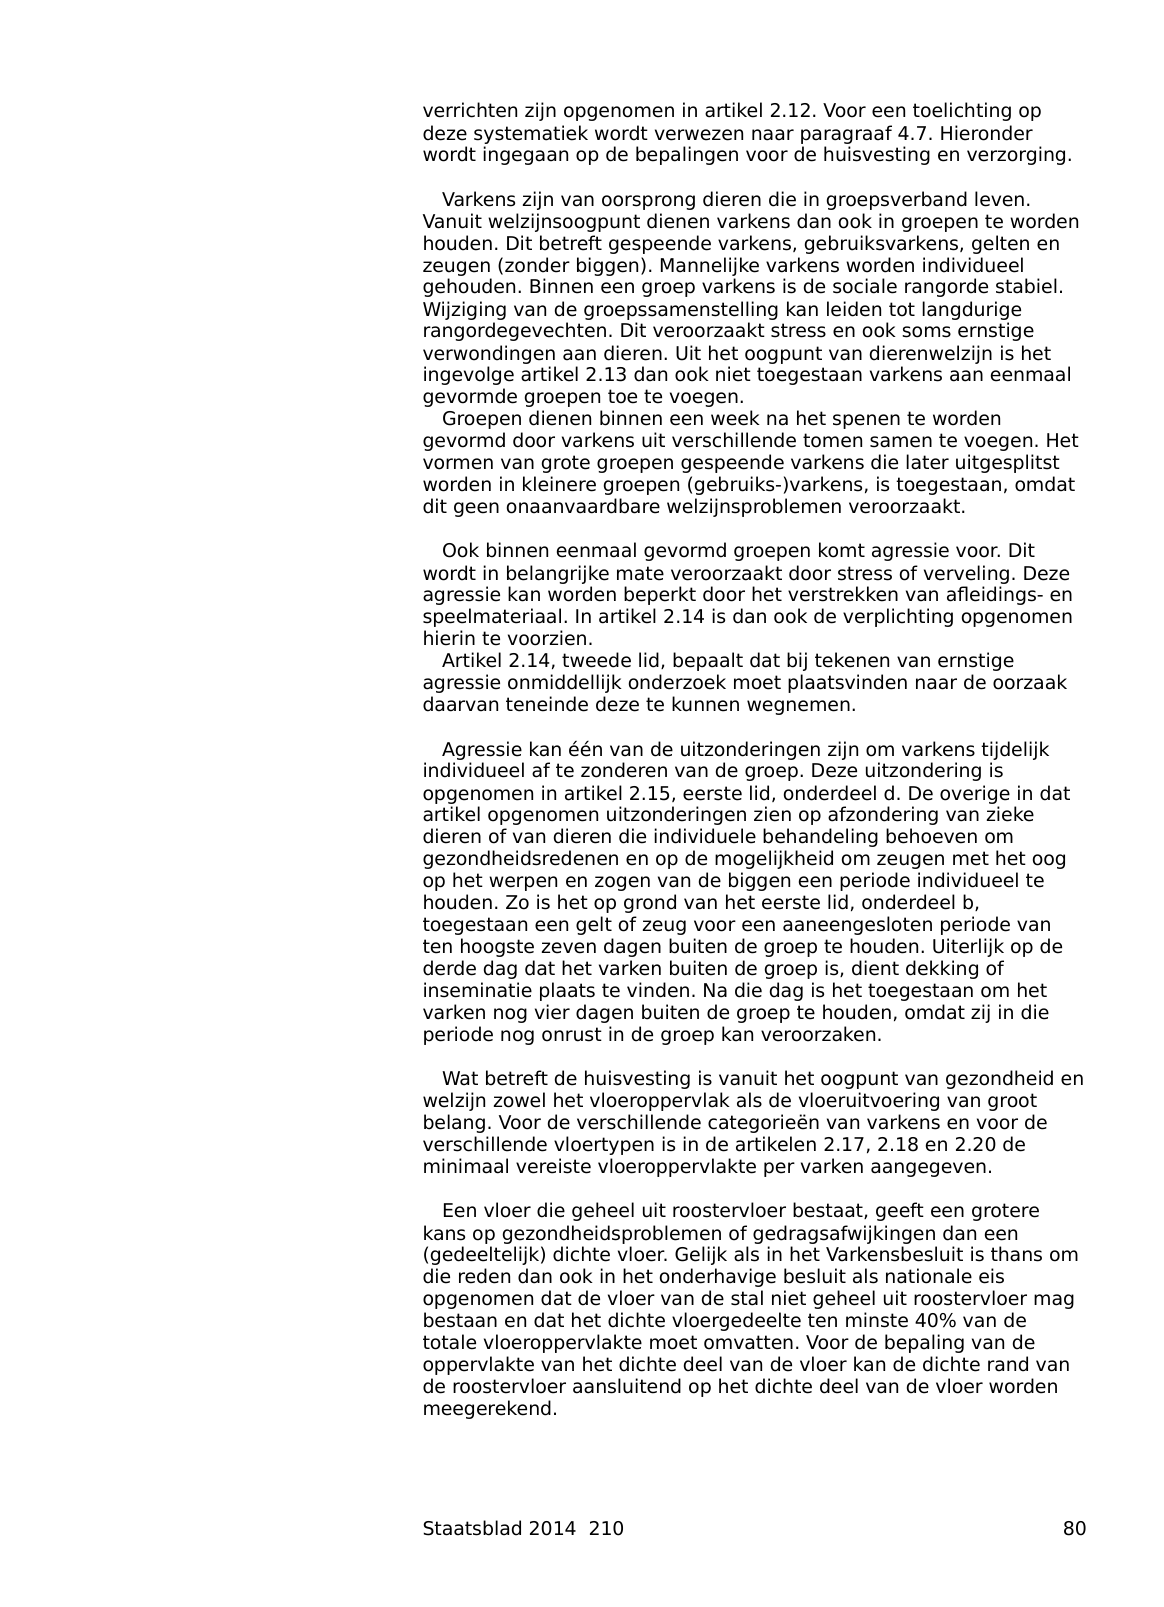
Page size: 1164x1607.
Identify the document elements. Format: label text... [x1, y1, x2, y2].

text verrichten zijn opgenomen in artikel 2.12. Voor een toelichting op deze systematiek wordt verwezen naar paragraaf 4.7. Hieronder wordt ingegaan op de bepalingen voor de huisvesting en verzorging. [422, 100, 1087, 166]
text Groepen dienen binnen een week na het spenen te worden gevormd door varkens uit verschillende tomen samen te voegen. Het vormen van grote groepen gespeende varkens die later uitgesplitst worden in kleinere groepen (gebruiks-)varkens, is toegestaan, omdat dit geen onaanvaardbare welzijnsproblemen veroorzaakt. [422, 408, 1087, 518]
text Agressie kan één van de uitzonderingen zijn om varkens tijdelijk individueel af te zonderen van de groep. Deze uitzondering is opgenomen in artikel 2.15, eerste lid, onderdeel d. De overige in dat artikel opgenomen uitzonderingen zien op afzondering van zieke dieren of van dieren die individuele behandeling behoeven om gezondheidsredenen en op de mogelijkheid om zeugen met het oog op het werpen en zogen van de biggen een periode individueel te houden. Zo is het op grond van het eerste lid, onderdeel b, toegestaan een gelt of zeug voor een aaneengesloten periode van ten hoogste zeven dagen buiten de groep te houden. Uiterlijk op de derde dag dat het varken buiten de groep is, dient dekking of inseminatie plaats te vinden. Na die dag is het toegestaan om het varken nog vier dagen buiten de groep te houden, omdat zij in die periode nog onrust in de groep kan veroorzaken. [422, 738, 1087, 1046]
text Een vloer die geheel uit roostervloer bestaat, geeft een grotere kans op gezondheidsproblemen of gedragsafwijkingen dan een (gedeeltelijk) dichte vloer. Gelijk als in het Varkensbesluit is thans om die reden dan ook in het onderhavige besluit als nationale eis opgenomen dat de vloer van de stal niet geheel uit roostervloer mag bestaan en dat het dichte vloergedeelte ten minste 40% van de totale vloeroppervlakte moet omvatten. Voor de bepaling van de oppervlakte van het dichte deel van de vloer kan de dichte rand van de roostervloer aansluitend op het dichte deel van de vloer worden meegerekend. [422, 1200, 1087, 1420]
text Ook binnen eenmaal gevormd groepen komt agressie voor. Dit wordt in belangrijke mate veroorzaakt door stress of verveling. Deze agressie kan worden beperkt door het verstrekken van afleidings- en speelmateriaal. In artikel 2.14 is dan ook de verplichting opgenomen hierin te voorzien. [422, 540, 1087, 650]
text Wat betreft de huisvesting is vanuit het oogpunt van gezondheid en welzijn zowel het vloeroppervlak als de vloeruitvoering van groot belang. Voor de verschillende categorieën van varkens en voor de verschillende vloertypen is in de artikelen 2.17, 2.18 en 2.20 de minimaal vereiste vloeroppervlakte per varken aangegeven. [422, 1068, 1087, 1178]
text Varkens zijn van oorsprong dieren die in groepsverband leven. Vanuit welzijnsoogpunt dienen varkens dan ook in groepen te worden houden. Dit betreft gespeende varkens, gebruiksvarkens, gelten en zeugen (zonder biggen). Mannelijke varkens worden individueel gehouden. Binnen een groep varkens is de sociale rangorde stabiel. Wijziging van de groepssamenstelling kan leiden tot langdurige rangordegevechten. Dit veroorzaakt stress en ook soms ernstige verwondingen aan dieren. Uit het oogpunt van dierenwelzijn is het ingevolge artikel 2.13 dan ook niet toegestaan varkens aan eenmaal gevormde groepen toe te voegen. [422, 188, 1087, 408]
text Artikel 2.14, tweede lid, bepaalt dat bij tekenen van ernstige agressie onmiddellijk onderzoek moet plaatsvinden naar de oorzaak daarvan teneinde deze te kunnen wegnemen. [422, 650, 1087, 716]
